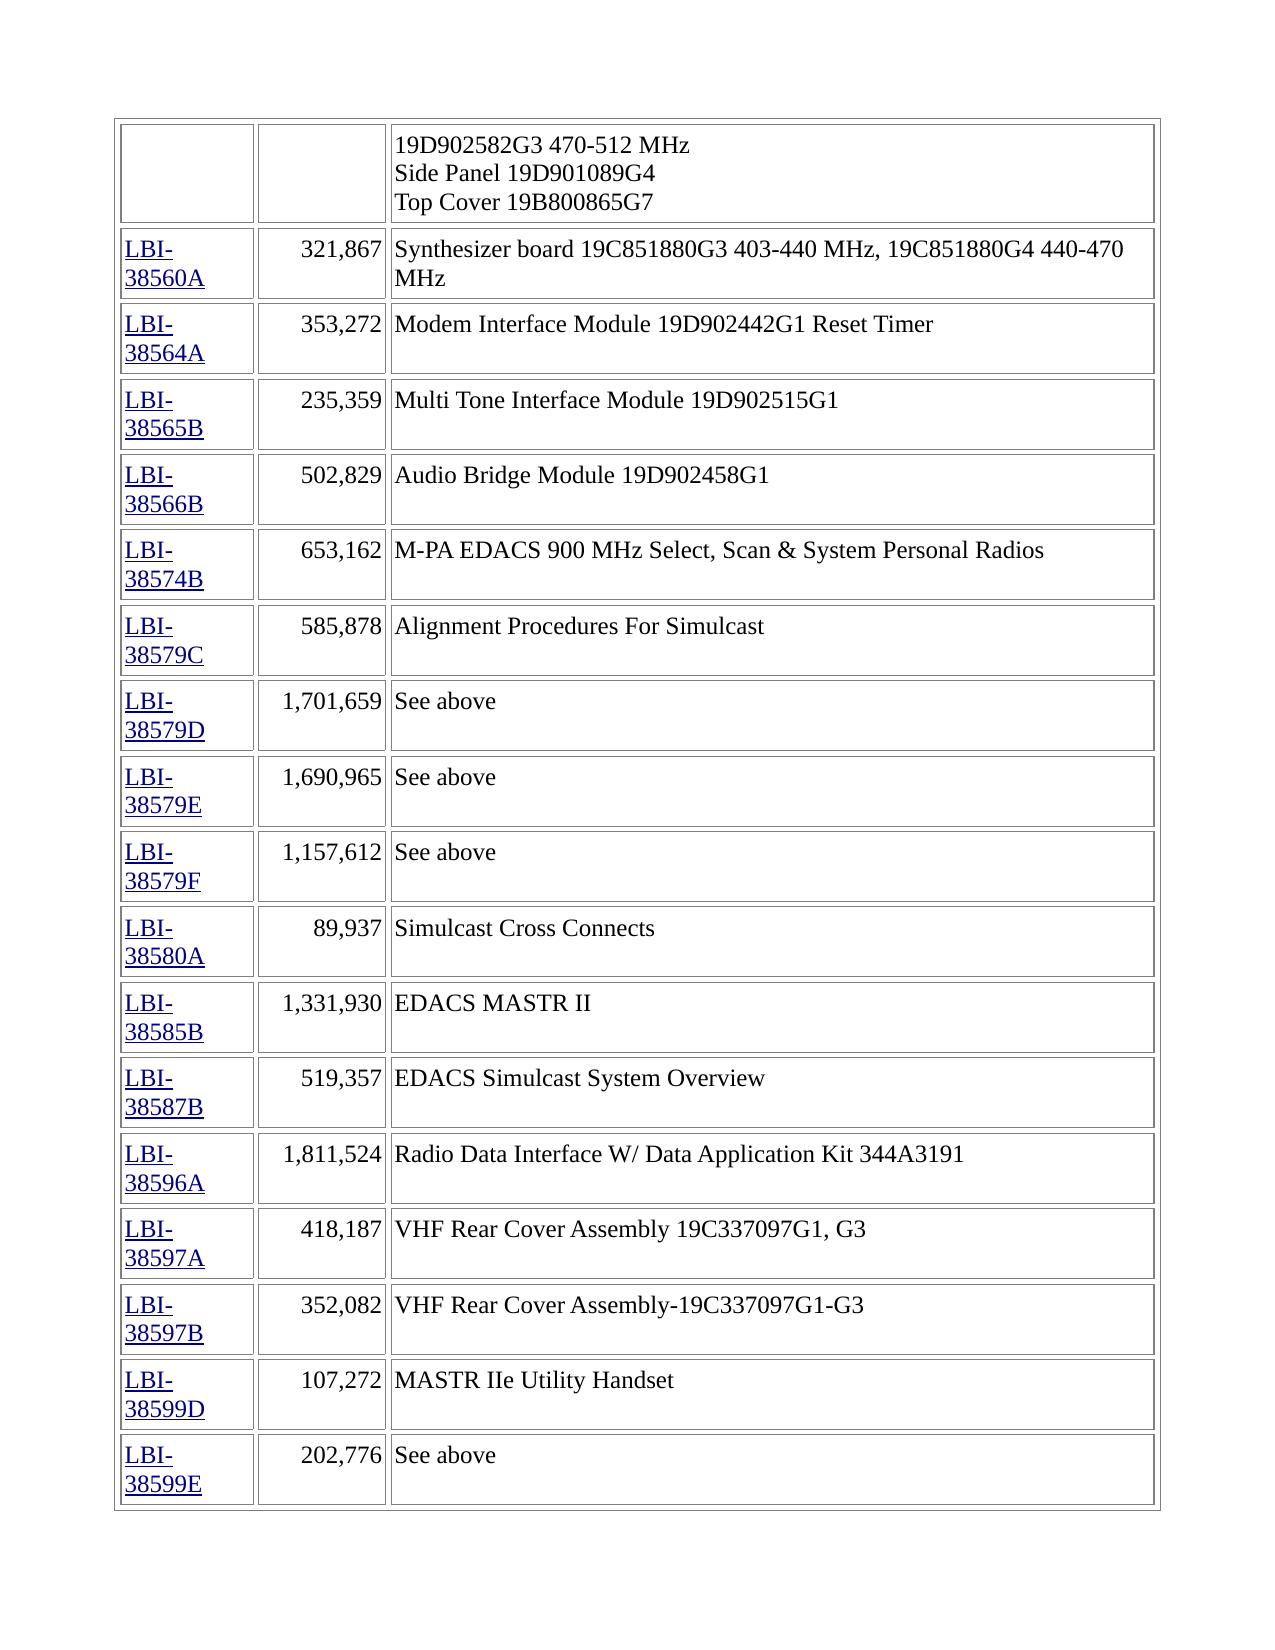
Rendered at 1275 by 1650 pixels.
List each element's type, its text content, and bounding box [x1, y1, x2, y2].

table_cell Audio Bridge Module 19D902458G1 [388, 449, 1157, 524]
table_cell LBI-38579F [118, 826, 255, 901]
table_cell 502,829 [255, 449, 388, 524]
table_cell 89,937 [255, 901, 388, 976]
table_cell Simulcast Cross Connects [388, 901, 1157, 976]
table_cell Alignment Procedures For Simulcast [388, 599, 1157, 675]
table_cell 352,082 [255, 1278, 388, 1353]
table_cell 1,157,612 [255, 826, 388, 901]
table_cell LBI-38597A [118, 1203, 255, 1278]
table_cell EDACS MASTR II [388, 976, 1157, 1052]
table_cell LBI-38560A [118, 222, 255, 298]
table_cell EDACS Simulcast System Overview [388, 1052, 1157, 1127]
table_cell Multi Tone Interface Module 19D902515G1 [388, 373, 1157, 448]
table_cell LBI-38599E [118, 1429, 255, 1504]
table_cell See above [388, 675, 1157, 750]
table_cell 1,331,930 [255, 976, 388, 1052]
table_cell 107,272 [255, 1354, 388, 1429]
table_cell LBI-38596A [118, 1127, 255, 1203]
table_cell LBI-38585B [118, 976, 255, 1052]
table_cell LBI-38599D [118, 1354, 255, 1429]
table_cell MASTR IIe Utility Handset [388, 1354, 1157, 1429]
table_cell See above [388, 750, 1157, 826]
table_cell 235,359 [255, 373, 388, 448]
table_cell [118, 119, 255, 222]
table_cell M-PA EDACS 900 MHz Select, Scan & System Personal Radios [388, 524, 1157, 599]
table_cell 653,162 [255, 524, 388, 599]
table_cell 1,701,659 [255, 675, 388, 750]
table_cell LBI-38565B [118, 373, 255, 448]
table_cell See above [388, 1429, 1157, 1504]
table_cell LBI-38597B [118, 1278, 255, 1353]
table_cell LBI-38580A [118, 901, 255, 976]
table_cell 321,867 [255, 222, 388, 298]
table_cell Radio Data Interface W/ Data Application Kit 344A3191 [388, 1127, 1157, 1203]
table_cell LBI-38579E [118, 750, 255, 826]
table_cell VHF Rear Cover Assembly 19C337097G1, G3 [388, 1203, 1157, 1278]
table_cell LBI-38579D [118, 675, 255, 750]
table_cell 585,878 [255, 599, 388, 675]
table_cell 202,776 [255, 1429, 388, 1504]
table_cell 19D902582G3 470-512 MHz Side Panel 19D901089G4 Top Cover 19B800865G7 [388, 119, 1157, 222]
table_cell 519,357 [255, 1052, 388, 1127]
table_cell VHF Rear Cover Assembly-19C337097G1-G3 [388, 1278, 1157, 1353]
table_cell 418,187 [255, 1203, 388, 1278]
table_cell LBI-38566B [118, 449, 255, 524]
table_cell 1,811,524 [255, 1127, 388, 1203]
table_cell 1,690,965 [255, 750, 388, 826]
table_cell LBI-38587B [118, 1052, 255, 1127]
table_cell LBI-38564A [118, 298, 255, 373]
table_cell 353,272 [255, 298, 388, 373]
table_cell Synthesizer board 19C851880G3 403-440 MHz, 19C851880G4 440-470 MHz [388, 222, 1157, 298]
table_cell LBI-38574B [118, 524, 255, 599]
table_cell Modem Interface Module 19D902442G1 Reset Timer [388, 298, 1157, 373]
table_cell See above [388, 826, 1157, 901]
table_cell [255, 119, 388, 222]
table_cell LBI-38579C [118, 599, 255, 675]
